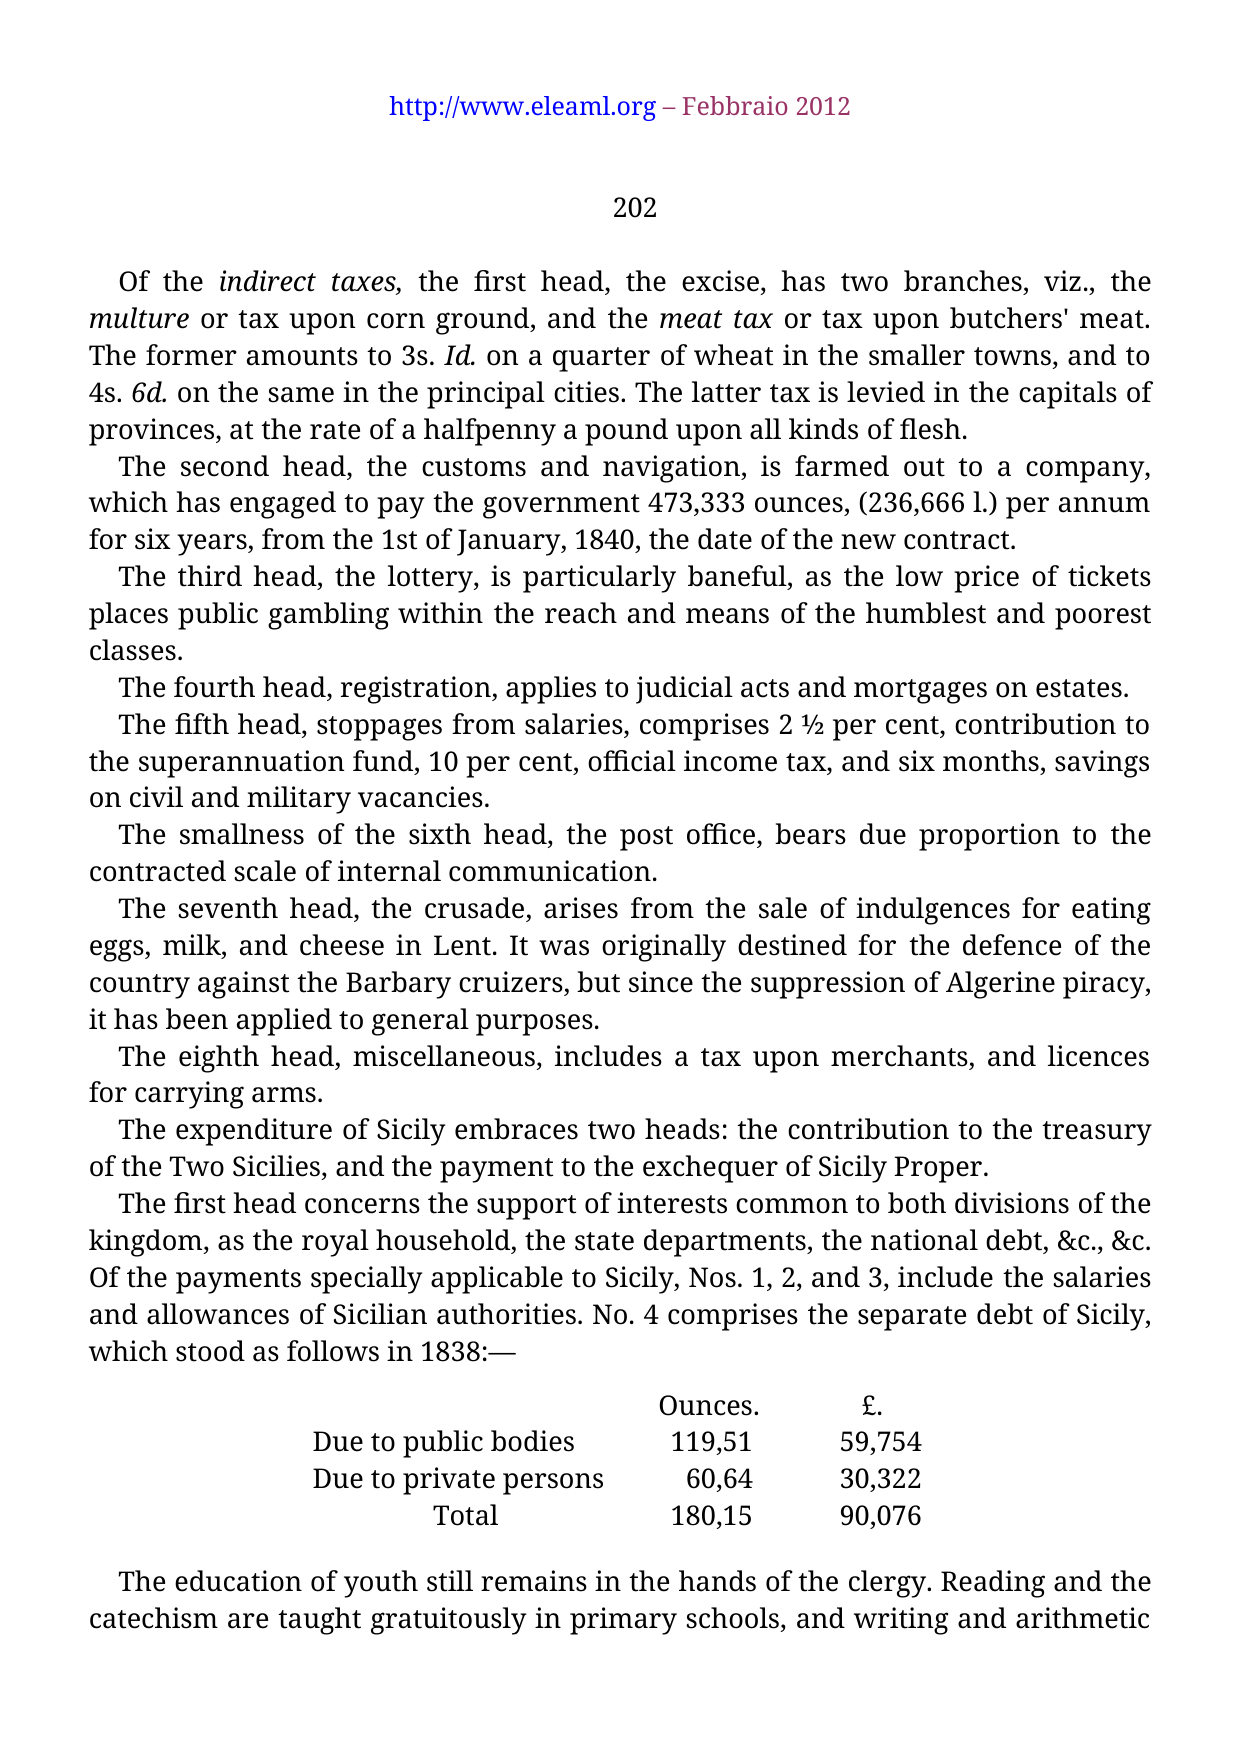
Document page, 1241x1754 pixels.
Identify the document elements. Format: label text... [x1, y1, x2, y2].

text The fourth head, registration, applies to judicial acts and mortgages on estates. [88, 668, 1152, 705]
text The expenditure of Sicily embraces two heads: the contribution to the treasury of the Two Sicilies, and the payment to the exchequer of Sicily Proper. [88, 1111, 1152, 1184]
table_cell 90,076 [776, 1497, 945, 1533]
table_header £. [776, 1386, 945, 1423]
text Of the indirect taxes, the first head, the excise, has two branches, viz., the multure or tax upon corn ground, and the meat tax or tax upon butchers' meat. The former amounts to 3s. Id. on a quarter of wheat in the smaller towns, and to 4s. 6d. on the same in the principal cities. The latter tax is levied in the capitals of provinces, at the rate of a halfpenny a pound upon all kinds of flesh. [88, 263, 1152, 447]
text The seventh head, the crusade, arises from the sale of indulgences for eating eggs, milk, and cheese in Lent. It was originally destined for the defence of the country against the Barbary cruizers, but since the suppression of Algerine piracy, it has been applied to general purposes. [88, 889, 1152, 1037]
text The second head, the customs and navigation, is farmed out to a company, which has engaged to pay the government 473,333 ounces, (236,666 l.) per annum for six years, from the 1st of January, 1840, the date of the new contract. [88, 447, 1152, 558]
text The fifth head, stoppages from salaries, comprises 2 ½ per cent, contribution to the superannuation fund, 10 per cent, official income tax, and six months, savings on civil and military vacancies. [88, 705, 1152, 816]
table_cell 119,51 [619, 1423, 776, 1460]
table_cell 30,322 [776, 1460, 945, 1497]
text The education of youth still remains in the hands of the clergy. Reading and the catechism are taught gratuitously in primary schools, and writing and arithmetic [88, 1562, 1152, 1636]
text The eighth head, miscellaneous, includes a tax upon merchants, and licences for carrying arms. [88, 1037, 1152, 1111]
text The third head, the lottery, is particularly baneful, as the low price of tickets places public gambling within the reach and means of the humblest and poorest classes. [88, 558, 1152, 668]
table_cell Due to public bodies [283, 1423, 619, 1460]
text The smallness of the sixth head, the post office, bears due proportion to the contracted scale of internal communication. [88, 816, 1152, 889]
text The first head concerns the support of interests common to both divisions of the kingdom, as the royal household, the state departments, the national debt, &c., &c. Of the payments specially applicable to Sicily, Nos. 1, 2, and 3, include the salaries and allowances of Sicilian authorities. No. 4 comprises the separate debt of Sicily, which stood as follows in 1838:— [88, 1184, 1152, 1369]
table_header [283, 1386, 619, 1423]
table_cell Total [283, 1497, 619, 1533]
table_cell 180,15 [619, 1497, 776, 1533]
table_cell 60,64 [619, 1460, 776, 1497]
table_cell Due to private persons [283, 1460, 619, 1497]
table_cell 59,754 [776, 1423, 945, 1460]
text 202 [88, 189, 1152, 226]
table_header Ounces. [619, 1386, 776, 1423]
